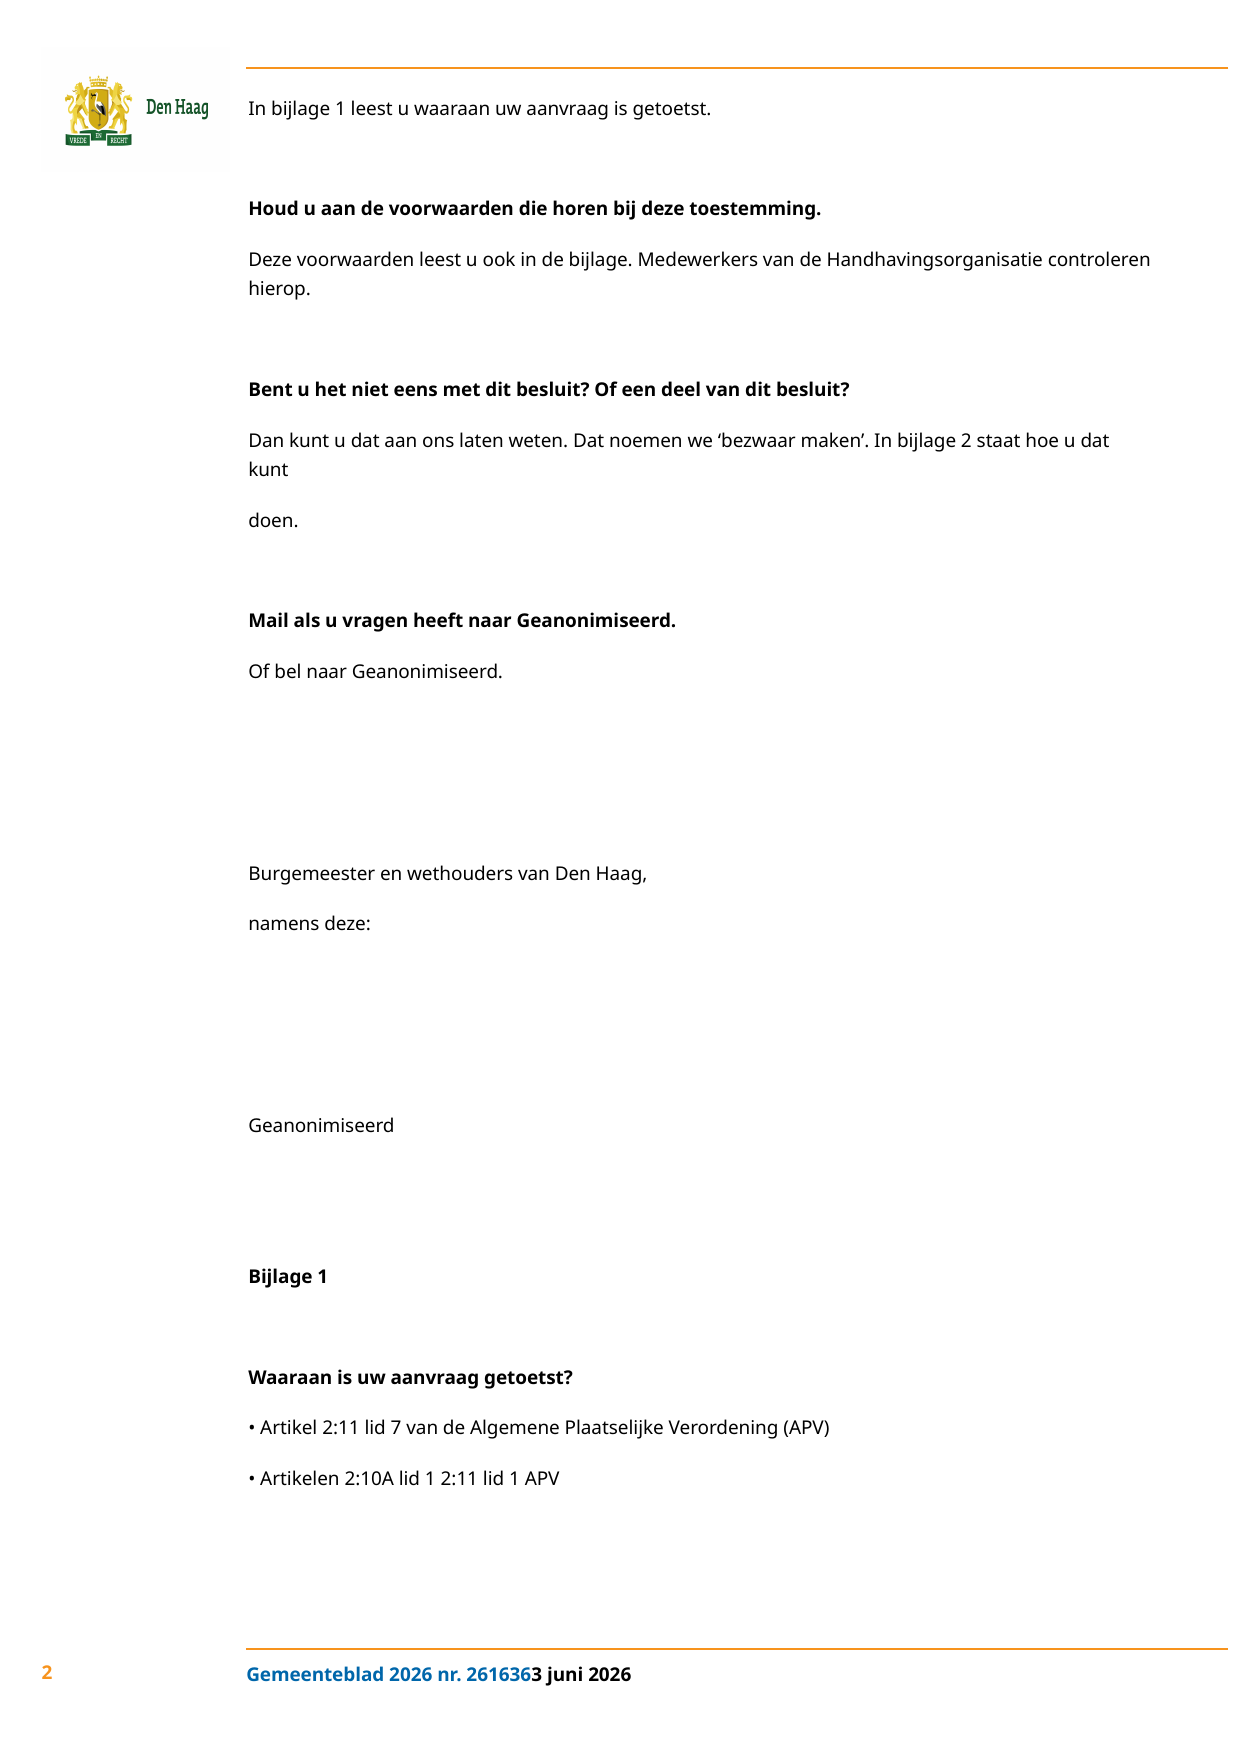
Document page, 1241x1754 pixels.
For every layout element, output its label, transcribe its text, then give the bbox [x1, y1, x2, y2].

text Bijlage 1 [248, 1263, 1152, 1289]
text Houd u aan de voorwaarden die horen bij deze toestemming. [248, 196, 1152, 221]
picture [41, 47, 231, 172]
text Bent u het niet eens met dit besluit? Of een deel van dit besluit? [248, 376, 1152, 402]
text Of bel naar Geanonimiseerd. [248, 658, 1152, 684]
text namens deze: [248, 910, 1152, 936]
text Deze voorwaarden leest u ook in de bijlage. Medewerkers van de Handhavingsorganisatie controleren hierop. [248, 246, 1152, 301]
text • Artikelen 2:10A lid 1 2:11 lid 1 APV [248, 1465, 1152, 1491]
text doen. [248, 507, 1152, 533]
text Mail als u vragen heeft naar Geanonimiseerd. [248, 608, 1152, 633]
text Burgemeester en wethouders van Den Haag, [248, 860, 1152, 886]
text In bijlage 1 leest u waaraan uw aanvraag is getoetst. [248, 95, 1152, 121]
text Dan kunt u dat aan ons laten weten. Dat noemen we ‘bezwaar maken’. In bijlage 2 staat hoe u dat kunt [248, 427, 1152, 482]
text • Artikel 2:11 lid 7 van de Algemene Plaatselijke Verordening (APV) [248, 1414, 1152, 1440]
text Waaraan is uw aanvraag getoetst? [248, 1364, 1152, 1390]
text Geanonimiseerd [248, 1112, 1152, 1138]
